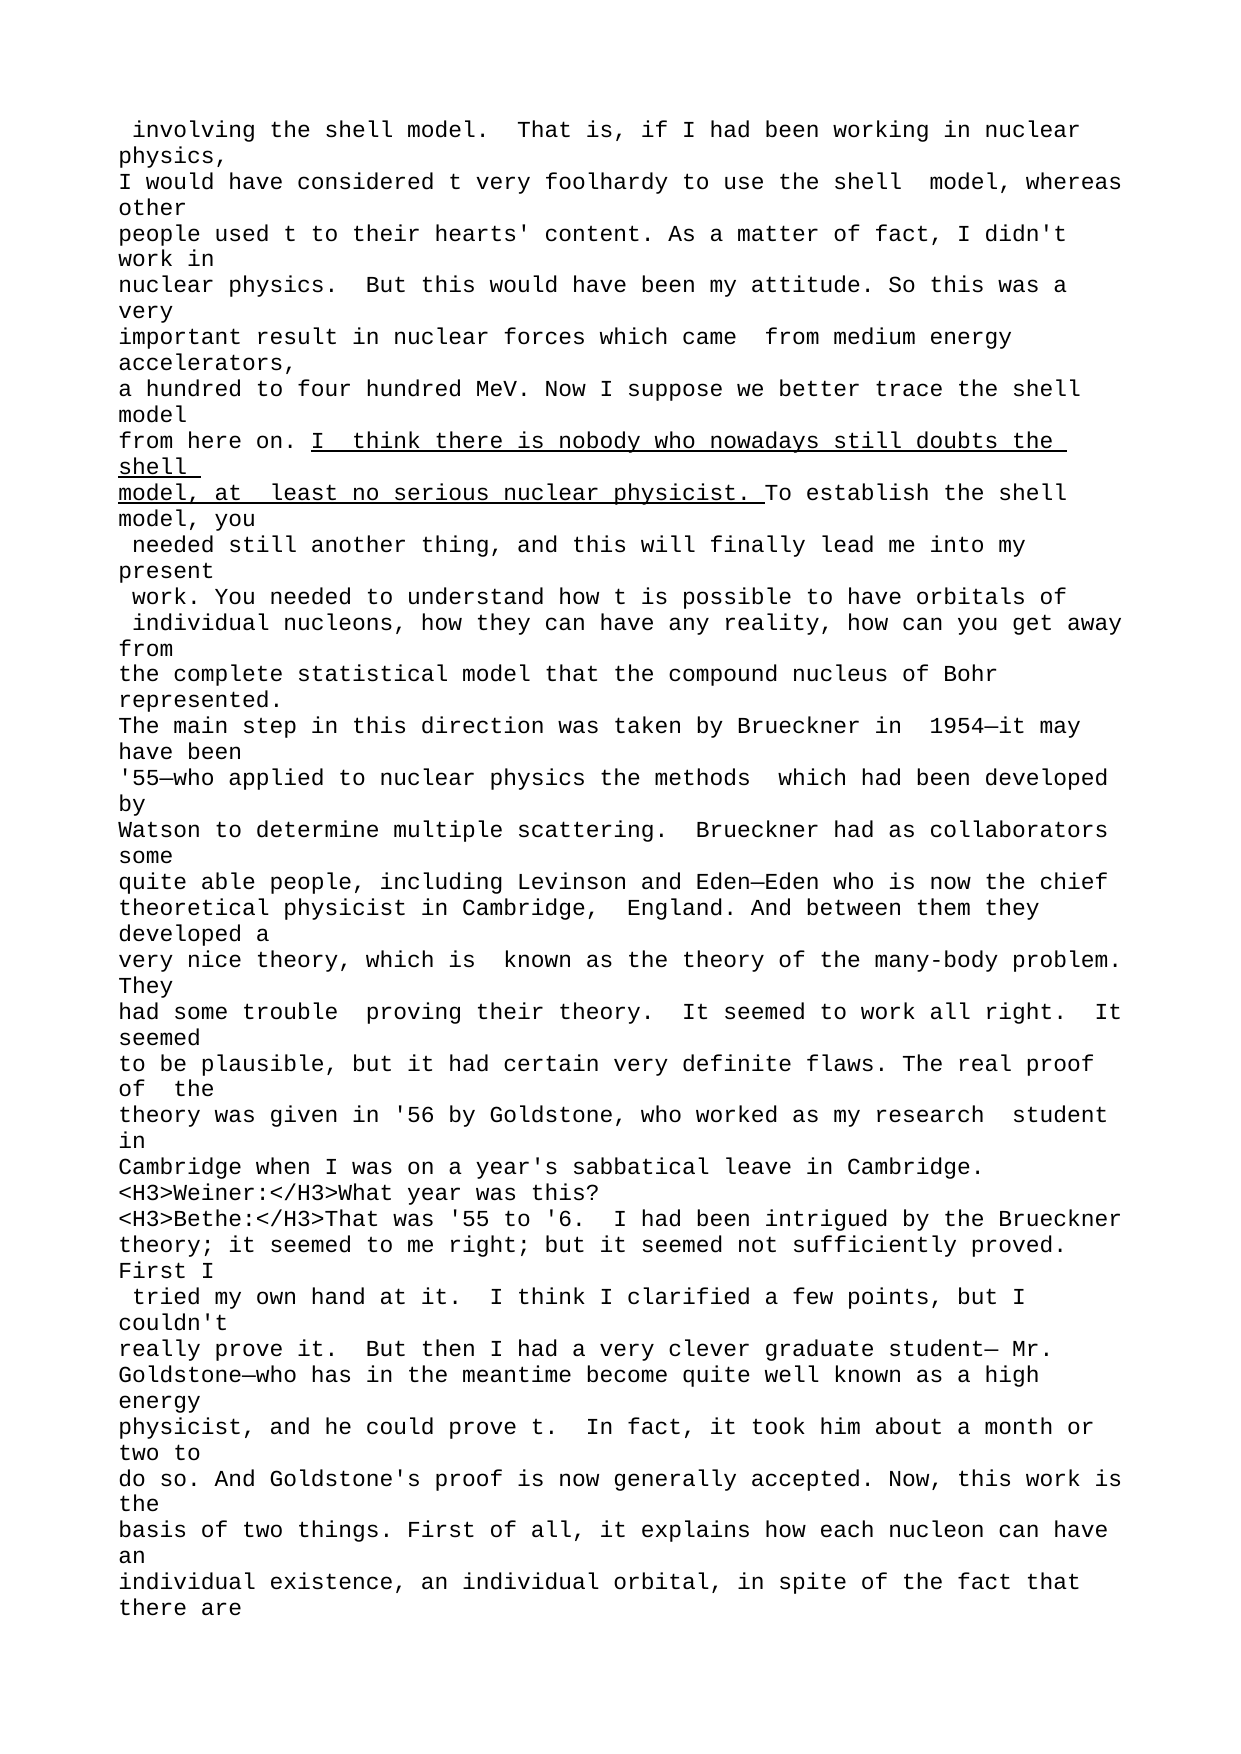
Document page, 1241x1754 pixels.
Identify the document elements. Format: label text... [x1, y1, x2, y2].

text Watson to determine multiple scattering. Brueckner had as collaborators some [118, 818, 1122, 870]
text involving the shell model. That is, if I had been working in nuclear physics, [118, 118, 1122, 170]
text physicist, and he could prove t. In fact, it took him about a month or two to [118, 1415, 1122, 1467]
text Cambridge when I was on a year's sabbatical leave in Cambridge. [118, 1156, 1122, 1182]
text people used t to their hearts' content. As a matter of fact, I didn't work in [118, 222, 1122, 274]
text individual existence, an individual orbital, in spite of the fact that there are [118, 1571, 1122, 1622]
text Goldstone—who has in the meantime become quite well known as a high energy [118, 1363, 1122, 1415]
text I would have considered t very foolhardy to use the shell model, whereas other [118, 170, 1122, 222]
text The main step in this direction was taken by Brueckner in 1954—it may have been [118, 715, 1122, 767]
text to be plausible, but it had certain very definite flaws. The real proof of the [118, 1052, 1122, 1104]
text <H3>Weiner:</H3>What year was this? [118, 1182, 1122, 1207]
text a hundred to four hundred MeV. Now I suppose we better trace the shell model [118, 377, 1122, 429]
text important result in nuclear forces which came from medium energy accelerators, [118, 326, 1122, 377]
text tried my own hand at it. I think I clarified a few points, but I couldn't [118, 1285, 1122, 1337]
text '55—who applied to nuclear physics the methods which had been developed by [118, 767, 1122, 818]
text from here on. I think there is nobody who nowadays still doubts the shell [118, 429, 1122, 481]
text basis of two things. First of all, it explains how each nucleon can have an [118, 1519, 1122, 1571]
text very nice theory, which is known as the theory of the many-body problem. They [118, 948, 1122, 1000]
text the complete statistical model that the compound nucleus of Bohr represented. [118, 663, 1122, 715]
text needed still another thing, and this will finally lead me into my present [118, 533, 1122, 585]
text nuclear physics. But this would have been my attitude. So this was a very [118, 274, 1122, 326]
text really prove it. But then I had a very clever graduate student— Mr. [118, 1337, 1122, 1363]
text work. You needed to understand how t is possible to have orbitals of [118, 585, 1122, 611]
text quite able people, including Levinson and Eden—Eden who is now the chief [118, 870, 1122, 896]
text theory was given in '56 by Goldstone, who worked as my research student in [118, 1104, 1122, 1156]
text individual nucleons, how they can have any reality, how can you get away from [118, 611, 1122, 663]
text had some trouble proving their theory. It seemed to work all right. It seemed [118, 1000, 1122, 1052]
text <H3>Bethe:</H3>That was '55 to '6. I had been intrigued by the Brueckner [118, 1207, 1122, 1233]
text model, at least no serious nuclear physicist. To establish the shell model, you [118, 481, 1122, 533]
text theoretical physicist in Cambridge, England. And between them they developed a [118, 896, 1122, 948]
text theory; it seemed to me right; but it seemed not sufficiently proved. First I [118, 1233, 1122, 1285]
text do so. And Goldstone's proof is now generally accepted. Now, this work is the [118, 1467, 1122, 1519]
